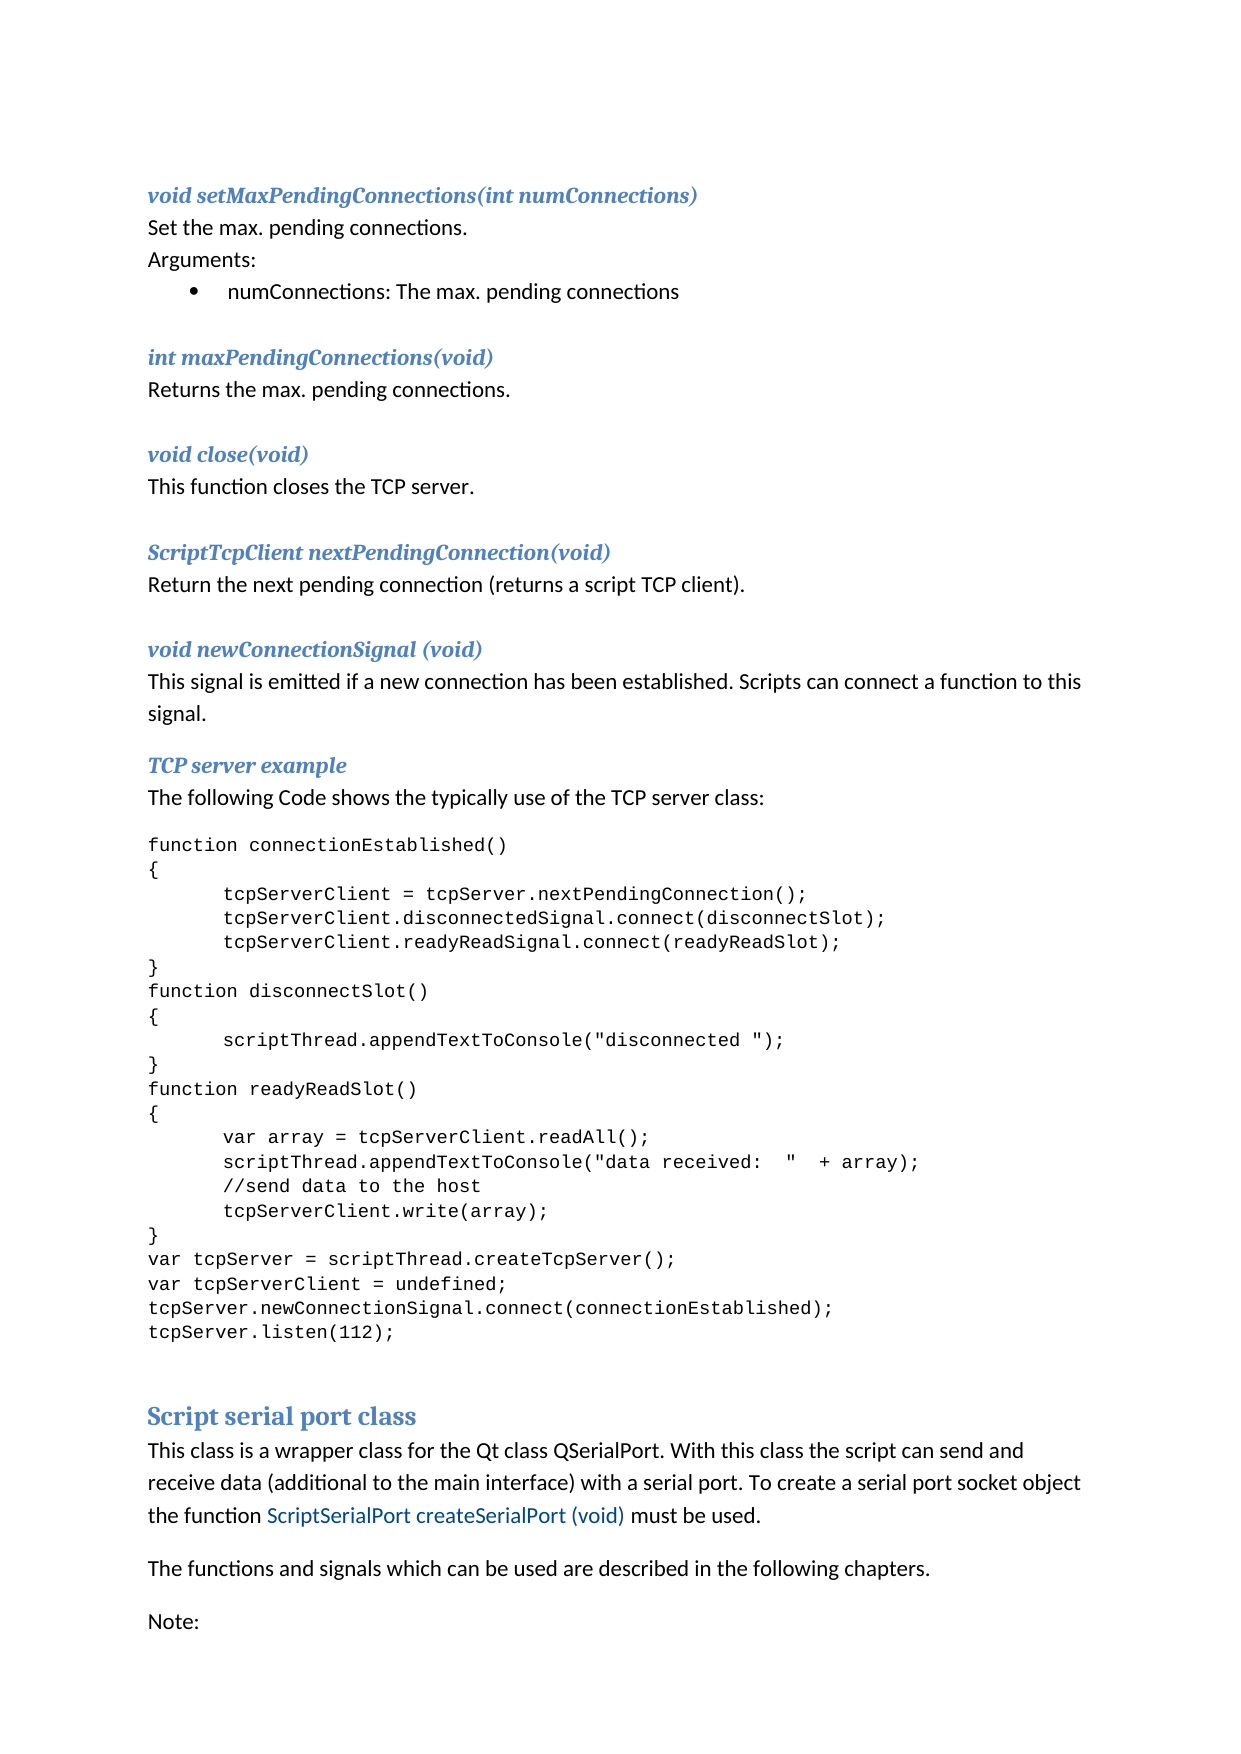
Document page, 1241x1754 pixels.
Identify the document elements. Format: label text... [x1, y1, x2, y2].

list Note: [148, 1607, 1093, 1635]
subtitle TCP server example [148, 752, 1093, 779]
text { [148, 1104, 1093, 1125]
text tcpServer.newConnectionSignal.connect(connectionEstablished); [148, 1299, 1093, 1320]
text scriptThread.appendTextToConsole("data received: " + array); [148, 1153, 1093, 1174]
text var tcpServerClient = undefined; [148, 1274, 1093, 1296]
text function disconnectSlot() [148, 982, 1093, 1003]
text tcpServerClient.disconnectedSignal.connect(disconnectSlot); [148, 909, 1093, 930]
subtitle void setMaxPendingConnections(int numConnections) [148, 183, 1093, 209]
text } [148, 958, 1093, 979]
text //send data to the host [148, 1177, 1093, 1198]
text var array = tcpServerClient.readAll(); [148, 1128, 1093, 1149]
text function readyReadSlot() [148, 1079, 1093, 1101]
subtitle ScriptTcpClient nextPendingConnection(void) [148, 539, 1093, 566]
text Arguments: [148, 245, 1093, 273]
text } [148, 1226, 1093, 1247]
text This class is a wrapper class for the Qt class QSerialPort. With this class the script can send and receive data (additional to the main interface) with a serial port. To create a serial port socket object the function ScriptSerialPort createSerialPort (void) must be used. [148, 1436, 1093, 1529]
subtitle int maxPendingConnections(void) [148, 344, 1093, 371]
text Set the max. pending connections. [148, 213, 1093, 241]
text { [148, 1006, 1093, 1028]
subtitle Script serial port class [148, 1401, 1093, 1432]
list numConnections: The max. pending connections [190, 277, 1093, 305]
text This signal is emitted if a new connection has been established. Scripts can connect a function to this signal. [148, 667, 1093, 727]
text The functions and signals which can be used are described in the following chapters. [148, 1554, 1093, 1582]
text tcpServer.listen(112); [148, 1323, 1093, 1344]
text tcpServerClient.readyReadSignal.connect(readyReadSlot); [148, 933, 1093, 954]
text Return the next pending connection (returns a script TCP client). [148, 570, 1093, 598]
text var tcpServer = scriptThread.createTcpServer(); [148, 1250, 1093, 1271]
text function connectionEstablished() [148, 836, 1093, 857]
text Returns the max. pending connections. [148, 375, 1093, 403]
text } [148, 1055, 1093, 1076]
text The following Code shows the typically use of the TCP server class: [148, 783, 1093, 811]
text tcpServerClient = tcpServer.nextPendingConnection(); [148, 884, 1093, 906]
text scriptThread.appendTextToConsole("disconnected "); [148, 1031, 1093, 1052]
text This function closes the TCP server. [148, 472, 1093, 500]
subtitle void newConnectionSignal (void) [148, 637, 1093, 663]
subtitle void close(void) [148, 442, 1093, 468]
text tcpServerClient.write(array); [148, 1201, 1093, 1223]
text { [148, 860, 1093, 881]
